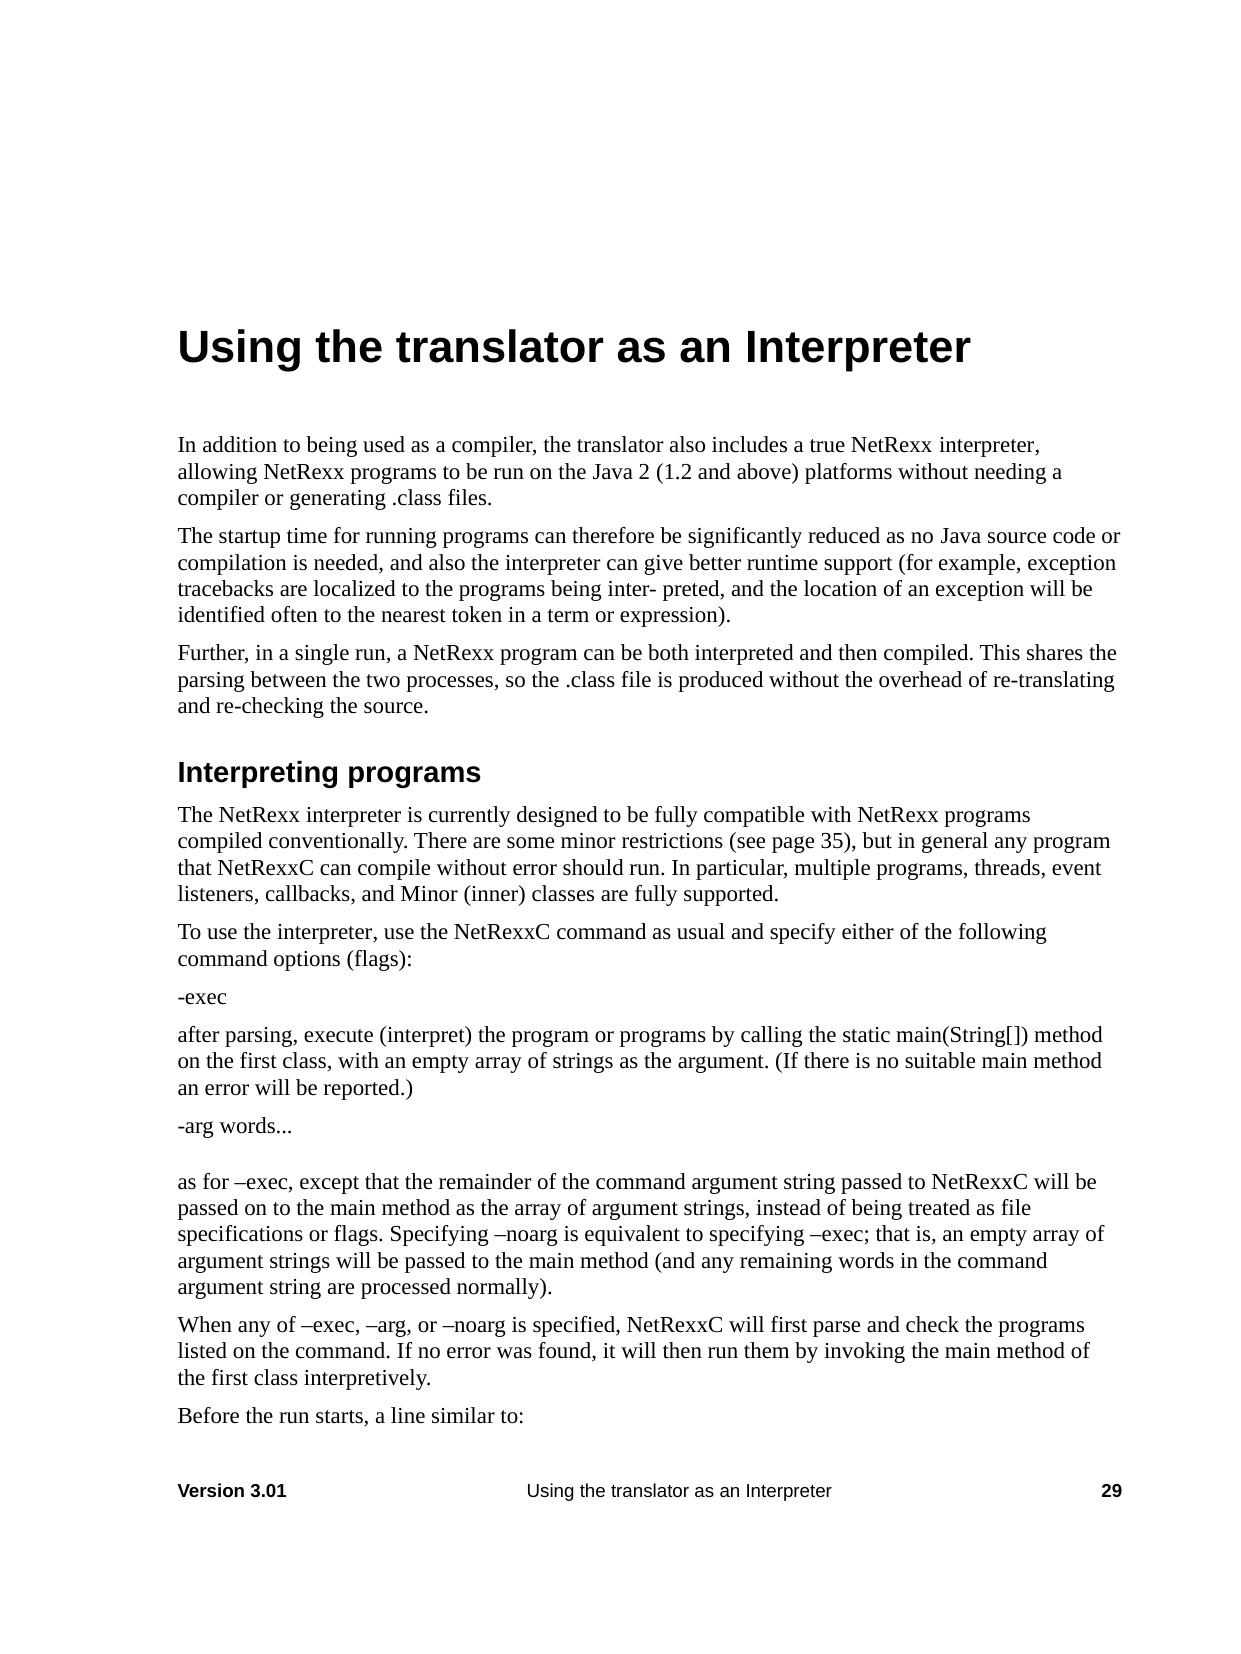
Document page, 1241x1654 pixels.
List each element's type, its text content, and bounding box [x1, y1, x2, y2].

text Before the run starts, a line similar to: [177, 1402, 1122, 1428]
text When any of –exec, –arg, or –noarg is specified, NetRexxC will first parse and check the programs listed on the command. If no error was found, it will then run them by invoking the main method of the first class interpretively. [177, 1311, 1122, 1390]
text -exec [177, 983, 1122, 1009]
text To use the interpreter, use the NetRexxC command as usual and specify either of the following command options (flags): [177, 918, 1122, 971]
subtitle Using the translator as an Interpreter [177, 320, 1122, 372]
text The startup time for running programs can therefore be significantly reduced as no Java source code or compilation is needed, and also the interpreter can give better runtime support (for example, exception tracebacks are localized to the programs being inter- preted, and the location of an exception will be identified often to the nearest token in a term or expression). [177, 522, 1122, 628]
subtitle Interpreting programs [177, 755, 1122, 789]
text Further, in a single run, a NetRexx program can be both interpreted and then compiled. This shares the parsing between the two processes, so the .class file is produced without the overhead of re-translating and re-checking the source. [177, 639, 1122, 718]
text as for –exec, except that the remainder of the command argument string passed to NetRexxC will be passed on to the main method as the array of argument strings, instead of being treated as file specifications or flags. Specifying –noarg is equivalent to specifying –exec; that is, an empty array of argument strings will be passed to the main method (and any remaining words in the command argument string are processed normally). [177, 1168, 1122, 1299]
text after parsing, execute (interpret) the program or programs by calling the static main(String[]) method on the first class, with an empty array of strings as the argument. (If there is no suitable main method an error will be reported.) [177, 1021, 1122, 1100]
text In addition to being used as a compiler, the translator also includes a true NetRexx interpreter, allowing NetRexx programs to be run on the Java 2 (1.2 and above) platforms without needing a compiler or generating .class files. [177, 431, 1122, 510]
text -arg words... [177, 1112, 1122, 1138]
text The NetRexx interpreter is currently designed to be fully compatible with NetRexx programs compiled conventionally. There are some minor restrictions (see page 35), but in general any program that NetRexxC can compile without error should run. In particular, multiple programs, threads, event listeners, callbacks, and Minor (inner) classes are fully supported. [177, 801, 1122, 907]
